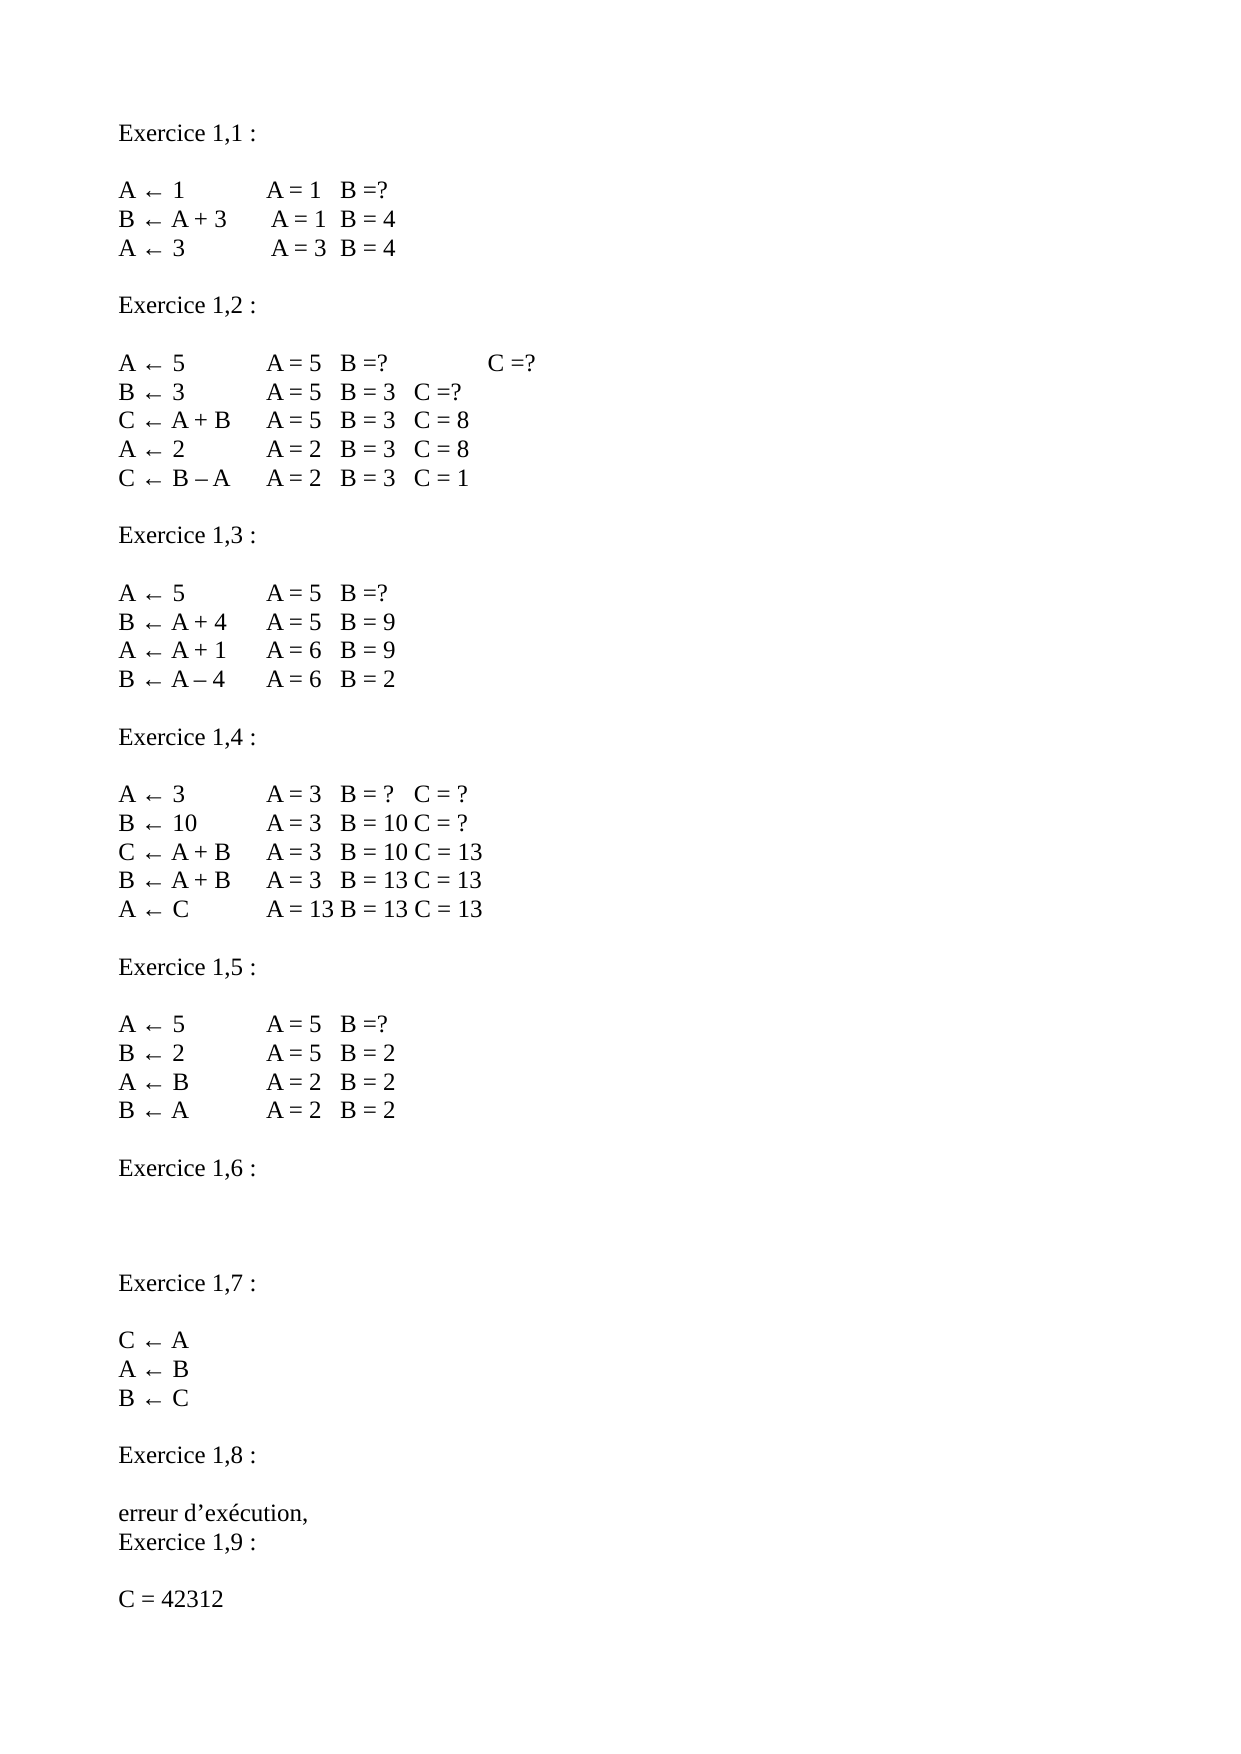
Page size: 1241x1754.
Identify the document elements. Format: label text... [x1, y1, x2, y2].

text C ← A A ← B B ← C [118, 1326, 1122, 1412]
text Exercice 1,2 : [118, 291, 1122, 319]
text Exercice 1,8 : [118, 1441, 1122, 1469]
text Exercice 1,4 : [118, 722, 1122, 751]
text A ← 3 A = 3 B = ? C = ? B ← 10 A = 3 B = 10 C = ? C ← A + B A = 3 B = 10 C = 13 B ← A + B A = 3 B = 13 C = 13 A ← C A = 13 B = 13 C = 13 [118, 779, 1122, 923]
text Exercice 1,9 : [118, 1527, 1122, 1556]
text erreur d’exécution, [118, 1498, 1122, 1527]
text Exercice 1,3 : [118, 521, 1122, 549]
text Exercice 1,1 : [118, 118, 1122, 147]
text C = 42312 [118, 1584, 1122, 1613]
text A ← 5 A = 5 B =? B ← 2 A = 5 B = 2 A ← B A = 2 B = 2 B ← A A = 2 B = 2 [118, 1009, 1122, 1124]
text Exercice 1,6 : [118, 1153, 1122, 1182]
text A ← 5 A = 5 B =? C =? B ← 3 A = 5 B = 3 C =? C ← A + B A = 5 B = 3 C = 8 A ← 2 A = 2 B = 3 C = 8 C ← B – A A = 2 B = 3 C = 1 [118, 348, 1122, 492]
text A ← 1 A = 1 B =? B ← A + 3 A = 1 B = 4 A ← 3 A = 3 B = 4 [118, 176, 1122, 262]
text A ← 5 A = 5 B =? B ← A + 4 A = 5 B = 9 A ← A + 1 A = 6 B = 9 B ← A – 4 A = 6 B = 2 [118, 578, 1122, 693]
text Exercice 1,7 : [118, 1268, 1122, 1297]
text Exercice 1,5 : [118, 952, 1122, 981]
